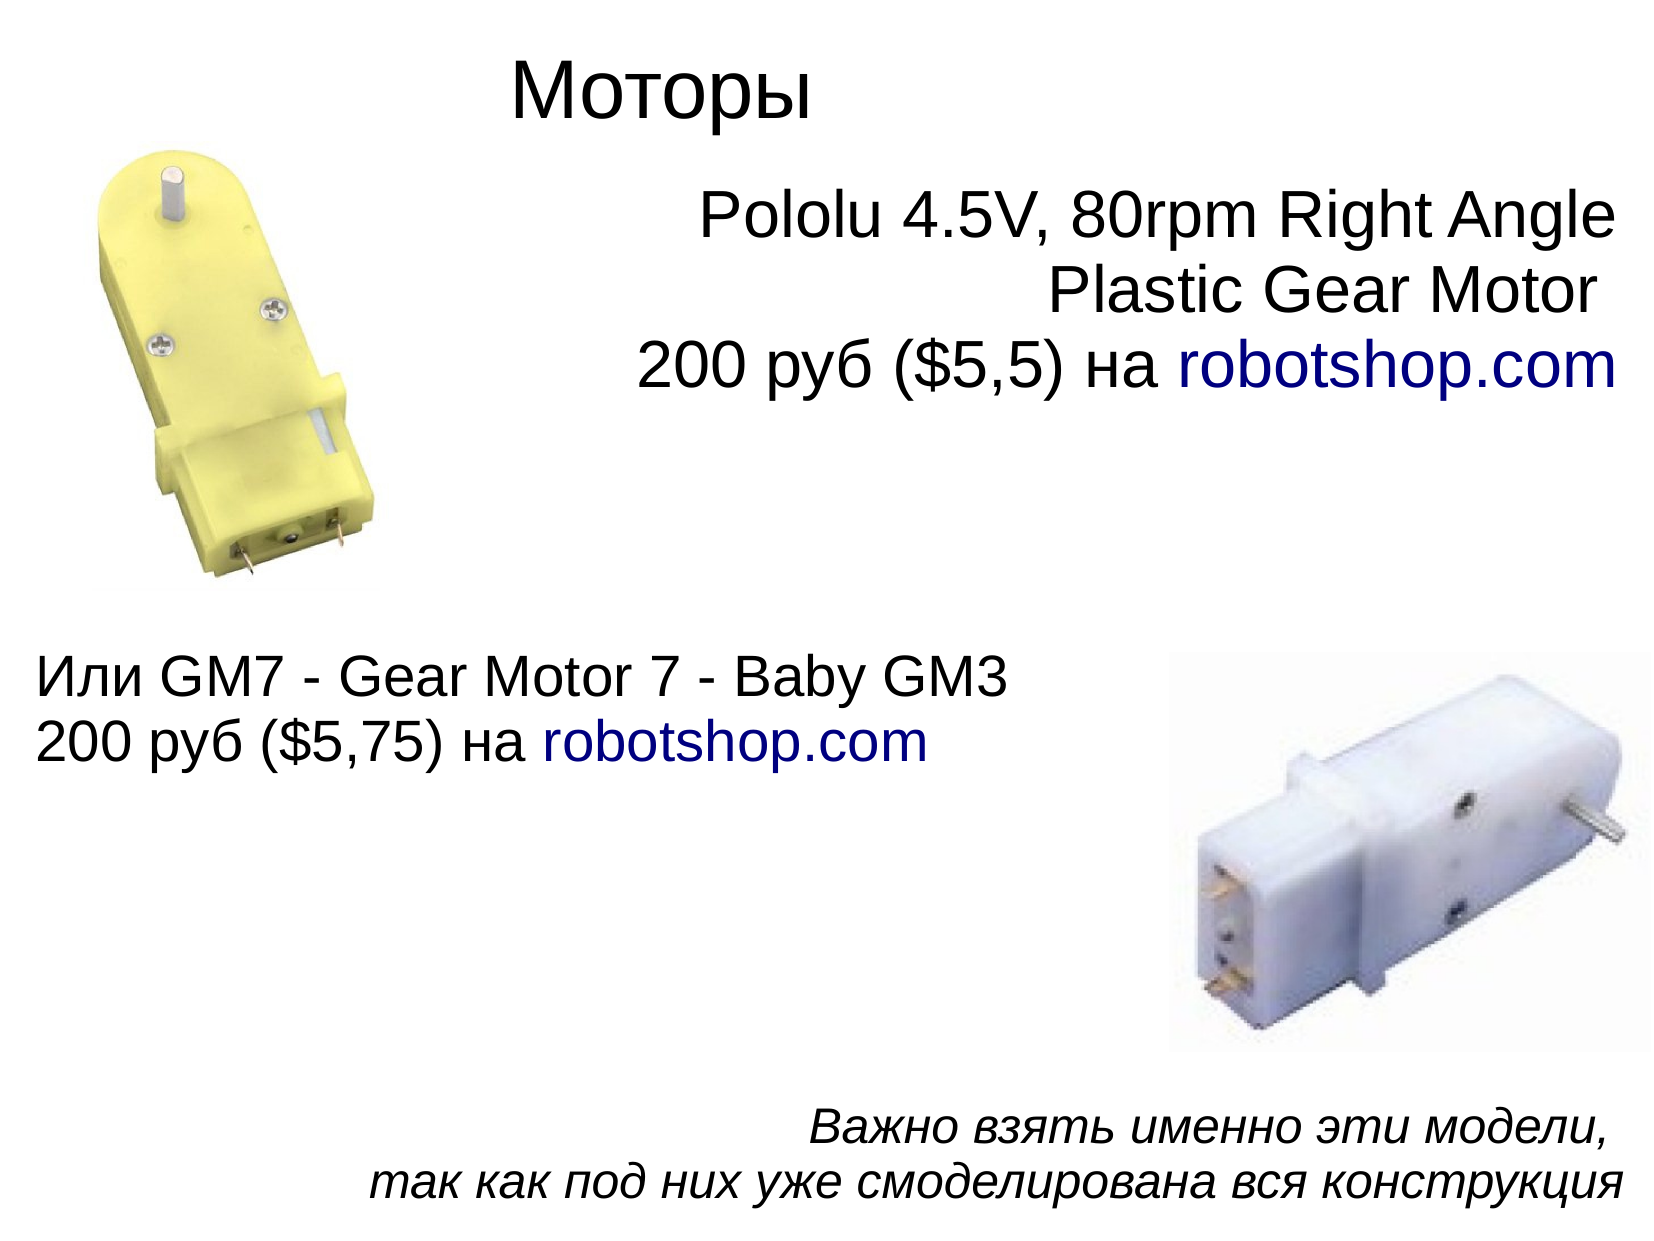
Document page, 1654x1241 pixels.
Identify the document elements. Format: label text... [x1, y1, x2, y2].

title Или GM7 - Gear Motor 7 - Baby GM3 200 руб ($5,75) на robotshop.com [35, 637, 1075, 780]
text_box Важно взять именно эти модели, так как под них уже смоделирована вся конструкция [354, 1090, 1640, 1217]
picture [1169, 652, 1651, 1052]
title Pololu 4.5V, 80rpm Right Angle Plastic Gear Motor 200 руб ($5,5) на robotshop.com [566, 177, 1619, 402]
title Моторы [82, 27, 1241, 154]
picture [11, 141, 461, 591]
